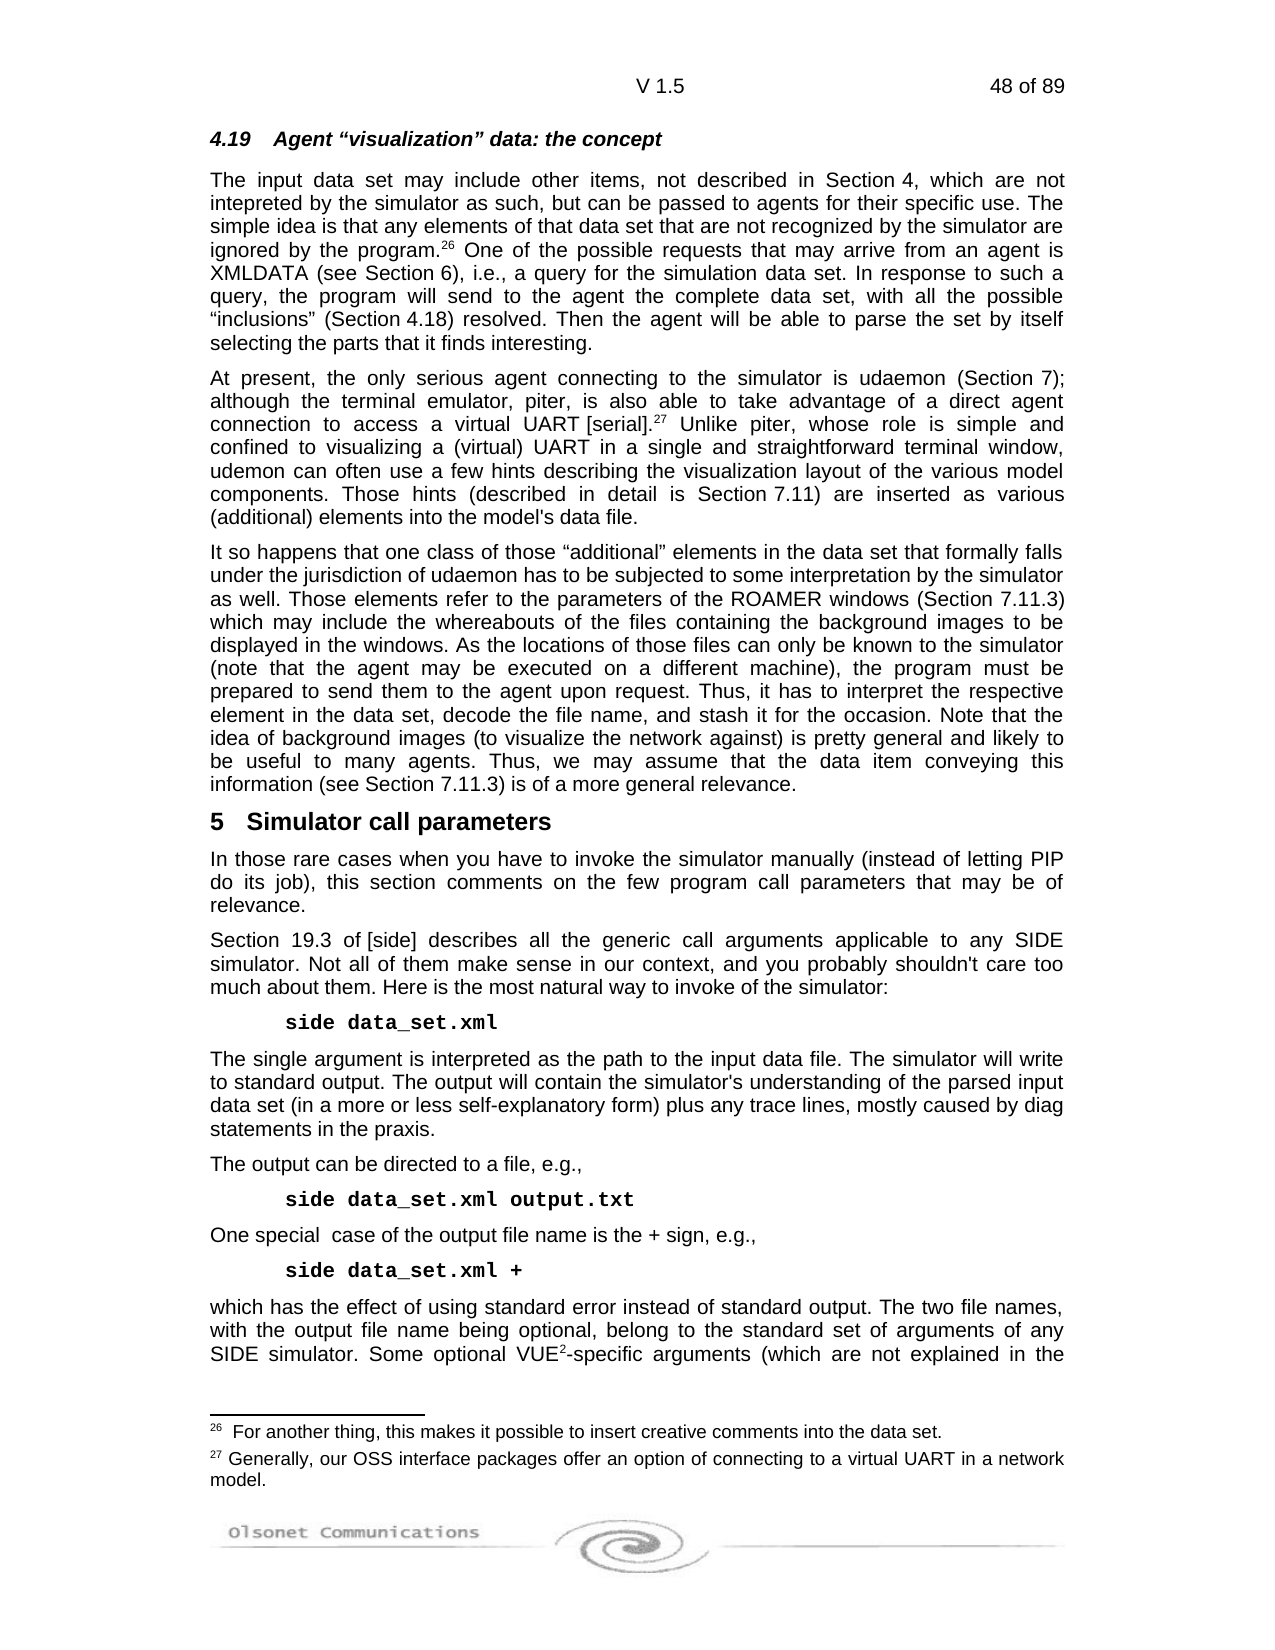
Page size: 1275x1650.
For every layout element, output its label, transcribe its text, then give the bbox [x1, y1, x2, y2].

subtitle Agent “visualization” data: the concept [210, 128, 1065, 151]
subtitle Simulator call parameters [210, 808, 1065, 836]
text Section 19.3 of [side] describes all the generic call arguments applicable to any SIDE simulator. Not all of them make sense in our context, and you probably shouldn't care too much about them. Here is the most natural way to invoke of the simulator: [210, 929, 1065, 999]
text The input data set may include other items, not described in Section 4, which are not intepreted by the simulator as such, but can be passed to agents for their specific use. The simple idea is that any elements of that data set that are not recognized by the simulator are ignored by the program. One of the possible requests that may arrive from an agent is XMLDATA (see Section 6), i.e., a query for the simulation data set. In response to such a query, the program will send to the agent the complete data set, with all the possible “inclusions” (Section 4.18) resolved. Then the agent will be able to parse the set by itself selecting the parts that it finds interesting. [210, 169, 1065, 354]
picture [210, 1504, 1065, 1596]
text which has the effect of using standard error instead of standard output. The two file names, with the output file name being optional, belong to the standard set of arguments of any SIDE simulator. Some optional VUE2-specific arguments (which are not explained in the [210, 1296, 1065, 1366]
text The output can be directed to a file, e.g., [210, 1152, 1065, 1175]
text side data_set.xml [210, 1011, 1065, 1036]
text Generally, our OSS interface packages offer an option of connecting to a virtual UART in a network model. [210, 1448, 1065, 1490]
text side data_set.xml output.txt [210, 1187, 1065, 1212]
text side data_set.xml + [210, 1259, 1065, 1284]
text It so happens that one class of those “additional” elements in the data set that formally falls under the jurisdiction of udaemon has to be subjected to some interpretation by the simulator as well. Those elements refer to the parameters of the ROAMER windows (Section 7.11.3) which may include the whereabouts of the files containing the background images to be displayed in the windows. As the locations of those files can only be known to the simulator (note that the agent may be executed on a different machine), the program must be prepared to send them to the agent upon request. Thus, it has to interpret the respective element in the data set, decode the file name, and stash it for the occasion. Note that the idea of background images (to visualize the network against) is pretty general and likely to be useful to many agents. Thus, we may assume that the data item conveying this information (see Section 7.11.3) is of a more general relevance. [210, 541, 1065, 796]
text In those rare cases when you have to invoke the simulator manually (instead of letting PIP do its job), this section comments on the few program call parameters that may be of relevance. [210, 848, 1065, 917]
text The single argument is interpreted as the path to the input data file. The simulator will write to standard output. The output will contain the simulator's understanding of the parsed input data set (in a more or less self-explanatory form) plus any trace lines, mostly caused by diag statements in the praxis. [210, 1047, 1065, 1140]
text One special case of the output file name is the + sign, e.g., [210, 1224, 1065, 1247]
text For another thing, this makes it possible to insert creative comments into the data set. [210, 1421, 1065, 1442]
text At present, the only serious agent connecting to the simulator is udaemon (Section 7); although the terminal emulator, piter, is also able to take advantage of a direct agent connection to access a virtual UART [serial]. Unlike piter, whose role is simple and confined to visualizing a (virtual) UART in a single and straightforward terminal window, udemon can often use a few hints describing the visualization layout of the various model components. Those hints (described in detail is Section 7.11) are inserted as various (additional) elements into the model's data file. [210, 366, 1065, 529]
